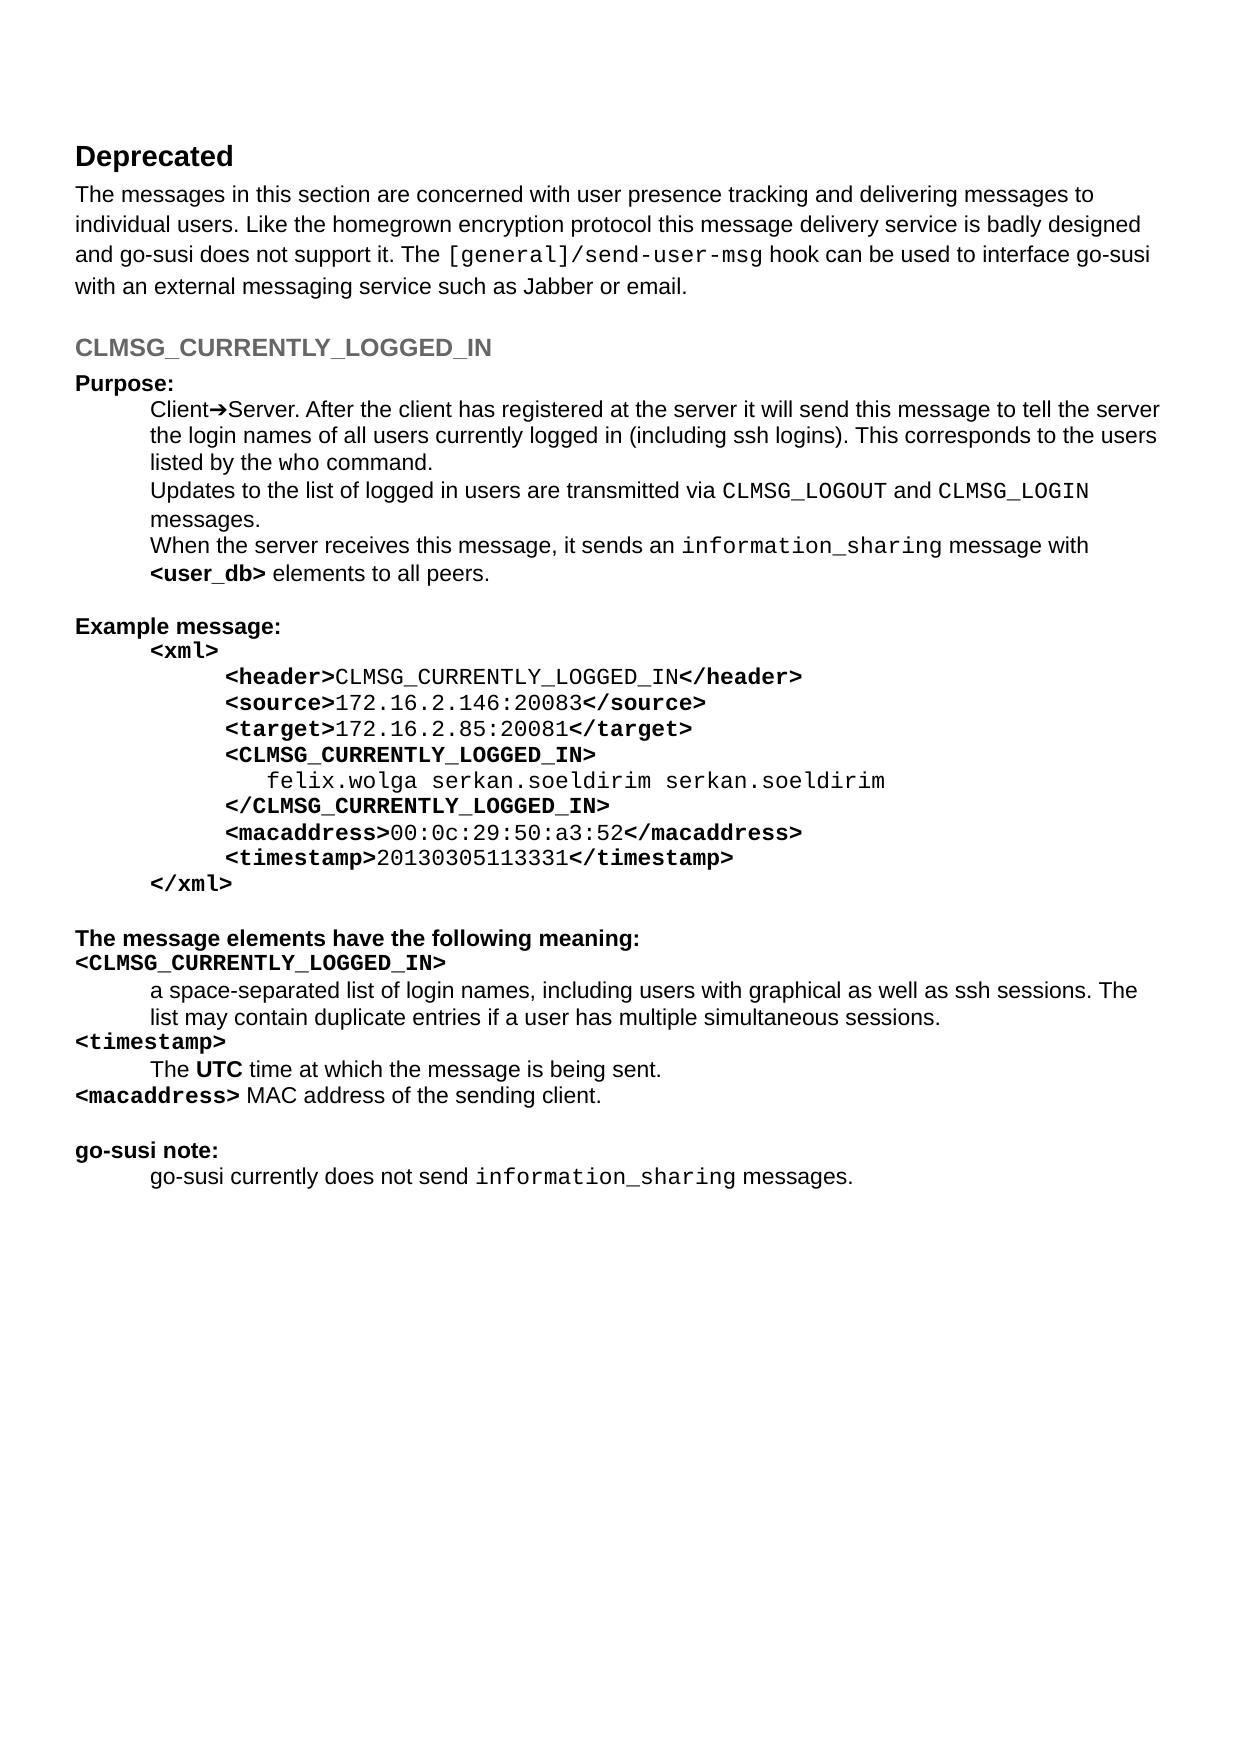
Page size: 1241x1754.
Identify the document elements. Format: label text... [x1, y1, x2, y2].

text <timestamp>20130305113331</timestamp> [225, 847, 1165, 873]
subtitle CLMSG_CURRENTLY_LOGGED_IN [75, 333, 1165, 361]
text <CLMSG_CURRENTLY_LOGGED_IN> [225, 743, 1165, 769]
text felix.wolga serkan.soeldirim serkan.soeldirim [225, 769, 1165, 795]
text <CLMSG_CURRENTLY_LOGGED_IN> [75, 951, 1165, 977]
text Example message: [75, 613, 1165, 639]
text Purpose: [75, 370, 1165, 396]
text When the server receives this message, it sends an information_sharing message with <user_db> elements to all peers. [150, 532, 1165, 587]
text <macaddress> MAC address of the sending client. [75, 1082, 1165, 1111]
text go-susi note: [75, 1137, 1165, 1163]
text The UTC time at which the message is being sent. [150, 1056, 1165, 1082]
text <target>172.16.2.85:20081</target> [225, 717, 1165, 743]
text The message elements have the following meaning: [75, 925, 1165, 951]
text Client➔Server. After the client has registered at the server it will send this message to tell the server the login names of all users currently logged in (including ssh logins). This corresponds to the users listed by the who command. [150, 396, 1165, 477]
text The messages in this section are concerned with user presence tracking and delivering messages to individual users. Like the homegrown encryption protocol this message delivery service is badly designed and go-susi does not support it. The [general]/send-user-msg hook can be used to interface go-susi with an external messaging service such as Jabber or email. [75, 181, 1165, 300]
text <macaddress>00:0c:29:50:a3:52</macaddress> [225, 821, 1165, 847]
text <xml> [150, 639, 1165, 665]
text <header>CLMSG_CURRENTLY_LOGGED_IN</header> [225, 665, 1165, 691]
text </CLMSG_CURRENTLY_LOGGED_IN> [225, 795, 1165, 821]
subtitle Deprecated [75, 139, 1165, 172]
text go-susi currently does not send information_sharing messages. [150, 1163, 1165, 1192]
text <source>172.16.2.146:20083</source> [225, 691, 1165, 717]
text a space-separated list of login names, including users with graphical as well as ssh sessions. The list may contain duplicate entries if a user has multiple simultaneous sessions. [150, 977, 1165, 1030]
text <timestamp> [75, 1030, 1165, 1056]
text Updates to the list of logged in users are transmitted via CLMSG_LOGOUT and CLMSG_LOGIN messages. [150, 477, 1165, 532]
text </xml> [150, 873, 1165, 899]
